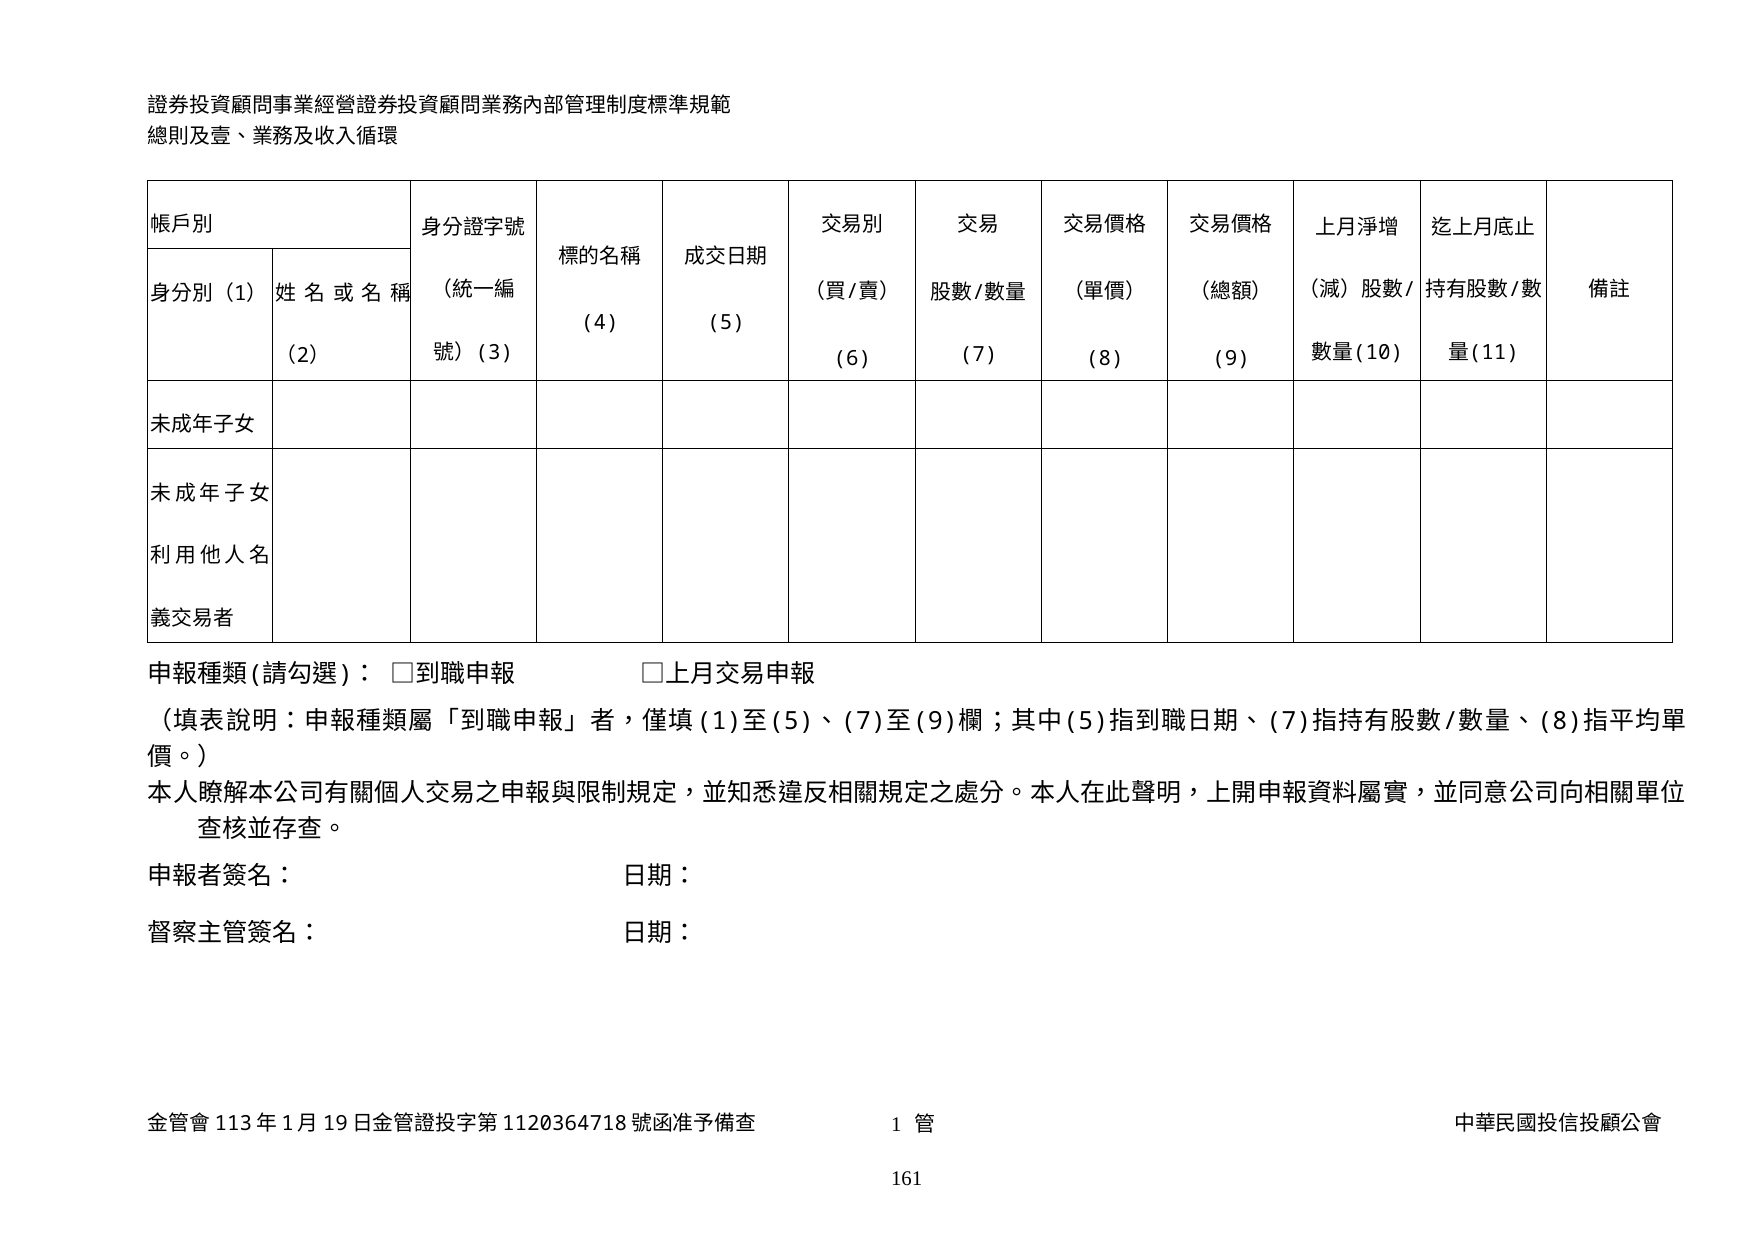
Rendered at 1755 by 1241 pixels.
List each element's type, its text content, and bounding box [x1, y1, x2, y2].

table_cell 未成年子女 [148, 381, 272, 448]
text 本人瞭解本公司有關個人交易之申報與限制規定，並知悉違反相關規定之處分。本人在此聲明，上開申報資料屬實，並同意公司向相關單位查核並存查。 [148, 773, 1687, 845]
table_cell [273, 449, 410, 642]
text 申報種類(請勾選)： □到職申報 □上月交易申報 [148, 653, 1754, 690]
table_cell [1042, 381, 1167, 448]
table_cell [663, 381, 788, 448]
table_cell [1421, 381, 1546, 448]
table_header 交易價格 （單價） (8) [1042, 181, 1167, 379]
table_cell [916, 381, 1041, 448]
table_cell [1294, 449, 1420, 642]
table_header 身分證字號（統一編號）(3) [411, 181, 536, 379]
table_cell [789, 381, 915, 448]
table_header 交易別 （買/賣） (6) [789, 181, 915, 379]
table_cell [663, 449, 788, 642]
text 申報者簽名： 日期： [148, 856, 1687, 892]
table_cell 未成年子女利用他人名義交易者 [148, 449, 272, 642]
table_header 標的名稱 (4) [537, 181, 662, 379]
table_cell 身分別（1） [148, 249, 272, 379]
table_cell [1042, 449, 1167, 642]
table_cell [411, 449, 536, 642]
table_cell [1294, 381, 1420, 448]
table_header 交易 股數/數量 (7) [916, 181, 1041, 379]
table_cell [273, 381, 410, 448]
table_header 帳戶別 [148, 181, 410, 248]
table_cell [537, 381, 662, 448]
table_cell [1547, 449, 1672, 642]
table_header 迄上月底止持有股數/數量(11) [1421, 181, 1546, 379]
text （填表說明：申報種類屬「到職申報」者，僅填(1)至(5)、(7)至(9)欄；其中(5)指到職日期、(7)指持有股數/數量、(8)指平均單價。） [148, 700, 1687, 773]
table_header 成交日期 (5) [663, 181, 788, 379]
table_cell [1168, 381, 1293, 448]
table_cell 姓名或名稱（2） [273, 249, 410, 379]
table_cell [1421, 449, 1546, 642]
table_cell [916, 449, 1041, 642]
table_cell [537, 449, 662, 642]
table_header 備註 [1547, 181, 1672, 379]
table_header 交易價格 （總額） (9) [1168, 181, 1293, 379]
table_cell [1168, 449, 1293, 642]
table_header 上月淨增（減）股數/數量(10) [1294, 181, 1420, 379]
text 督察主管簽名： 日期： [148, 913, 1687, 949]
table_cell [411, 381, 536, 448]
table_cell [789, 449, 915, 642]
table_cell [1547, 381, 1672, 448]
